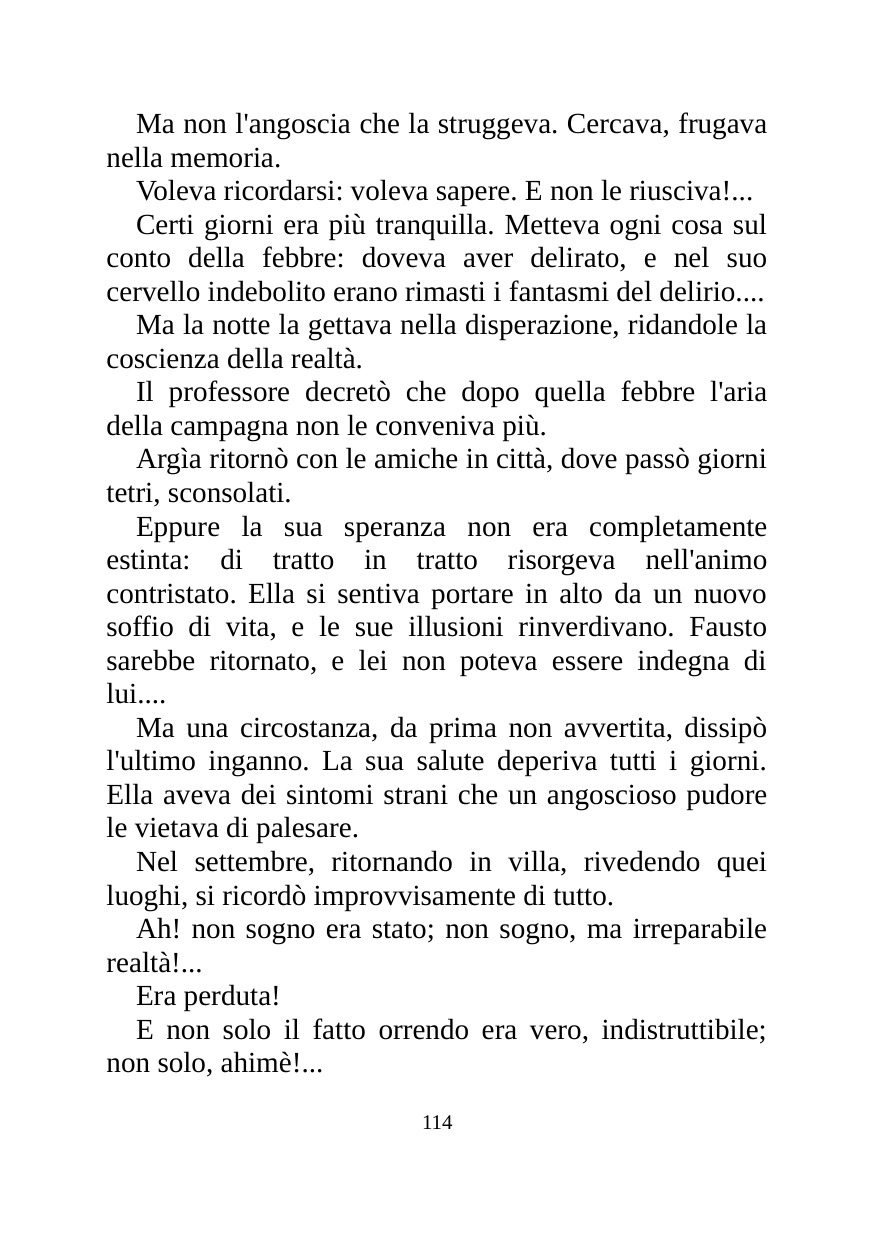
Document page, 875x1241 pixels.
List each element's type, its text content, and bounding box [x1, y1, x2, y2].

text Certi giorni era più tranquilla. Metteva ogni cosa sul conto della febbre: doveva aver delirato, e nel suo cervello indebolito erano rimasti i fantasmi del delirio.... [106, 207, 768, 307]
text Nel settembre, ritornando in villa, rivedendo quei luoghi, si ricordò improvvisamente di tutto. [106, 844, 768, 911]
text Era perduta! [106, 978, 768, 1012]
text Ma la notte la gettava nella disperazione, ridandole la coscienza della realtà. [106, 307, 768, 374]
text Ma una circostanza, da prima non avvertita, dissipò l'ultimo inganno. La sua salute deperiva tutti i giorni. Ella aveva dei sintomi strani che un angoscioso pudore le vietava di palesare. [106, 710, 768, 844]
text Eppure la sua speranza non era completamente estinta: di tratto in tratto risorgeva nell'animo contristato. Ella si sentiva portare in alto da un nuovo soffio di vita, e le sue illusioni rinverdivano. Fausto sarebbe ritornato, e lei non poteva essere indegna di lui.... [106, 509, 768, 710]
text Voleva ricordarsi: voleva sapere. E non le riusciva!... [106, 173, 768, 207]
text E non solo il fatto orrendo era vero, indistruttibile; non solo, ahimè!... [106, 1012, 768, 1079]
text Argìa ritornò con le amiche in città, dove passò giorni tetri, sconsolati. [106, 442, 768, 509]
text Il professore decretò che dopo quella febbre l'aria della campagna non le conveniva più. [106, 374, 768, 442]
text Ma non l'angoscia che la struggeva. Cercava, frugava nella memoria. [106, 106, 768, 173]
text Ah! non sogno era stato; non sogno, ma irreparabile realtà!... [106, 911, 768, 978]
